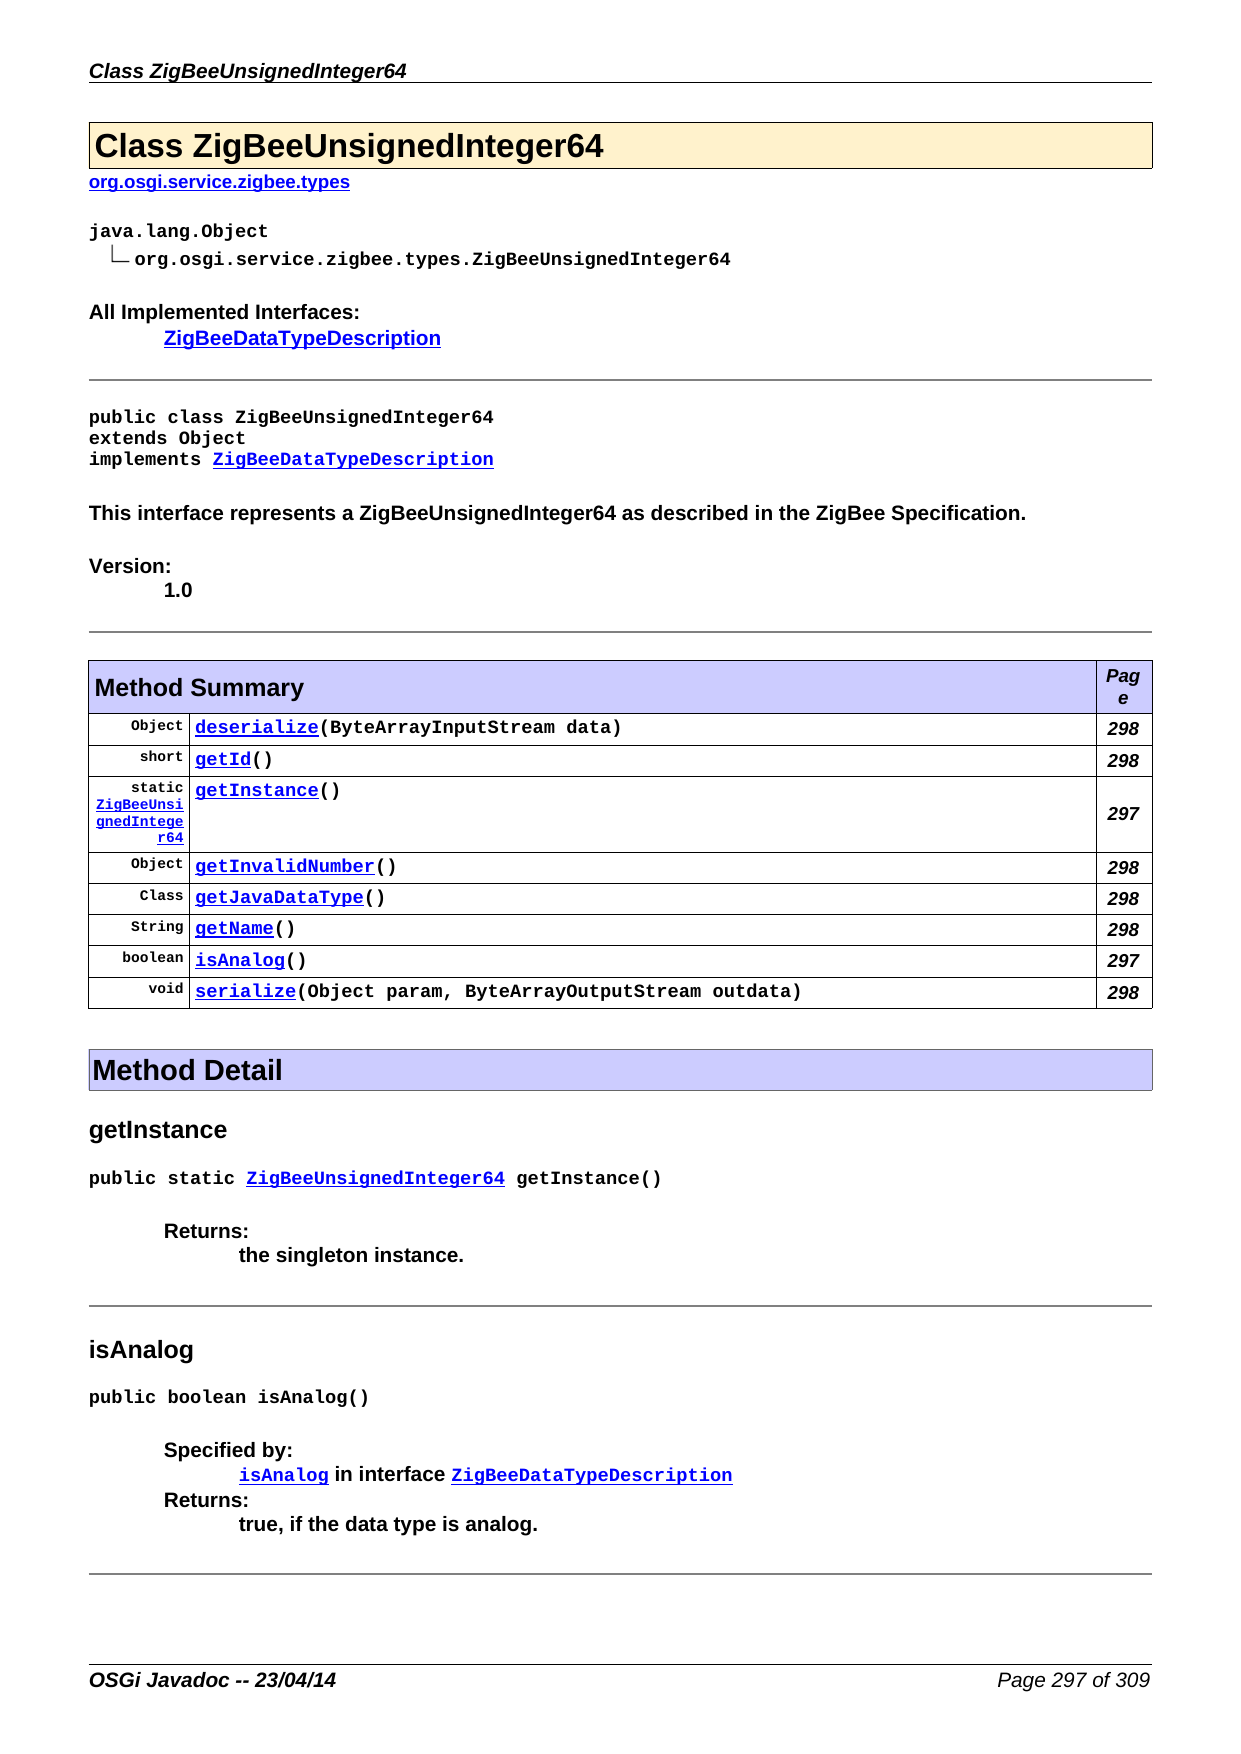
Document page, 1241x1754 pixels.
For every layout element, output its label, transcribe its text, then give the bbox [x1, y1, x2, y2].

table_cell 299 [1097, 884, 1152, 914]
table_cell getJavaDataType() [190, 884, 1096, 914]
text Specified by: [163, 1438, 1152, 1462]
text Returns: [163, 1487, 1152, 1511]
text public class ZigBeeUnsignedInteger64 [88, 408, 1152, 429]
table_cell 299 [1097, 978, 1152, 1008]
text 1.0 [163, 578, 1152, 602]
text public boolean isAnalog() [88, 1388, 1152, 1409]
text This interface represents a ZigBeeUnsignedInteger64 as described in the ZigBee Specification. [88, 501, 1152, 524]
text isAnalog in interface ZigBeeDataTypeDescription [238, 1462, 1152, 1487]
text public static ZigBeeUnsignedInteger64 getInstance() [88, 1168, 1152, 1190]
table_cell 299 [1097, 714, 1152, 744]
table_cell 298 [1097, 777, 1152, 852]
table_cell void [89, 978, 189, 1008]
text true, if the data type is analog. [238, 1511, 1152, 1535]
table_cell short [89, 746, 189, 776]
text java.lang.Object [88, 222, 1152, 243]
picture [111, 243, 135, 266]
table_cell serialize(Object param, ByteArrayOutputStream outdata) [190, 978, 1096, 1008]
table_cell getInstance() [190, 777, 1096, 852]
table_cell Class [89, 884, 189, 914]
text Version: [88, 554, 1152, 578]
subtitle Method Detail [90, 1050, 1152, 1090]
text the singleton instance. [238, 1243, 1152, 1267]
table_cell static ZigBeeUnsignedInteger64 [89, 777, 189, 852]
text Returns: [163, 1219, 1152, 1243]
table_header Method Summary [89, 661, 1096, 713]
table_header Page [1097, 661, 1152, 713]
table_cell getInvalidNumber() [190, 853, 1096, 883]
subtitle isAnalog [88, 1335, 1152, 1364]
subtitle getInstance [88, 1116, 1152, 1144]
subtitle Class ZigBeeUnsignedInteger64 [90, 123, 1152, 168]
table_cell String [89, 915, 189, 945]
text org.osgi.service.zigbee.types.ZigBeeUnsignedInteger64 [88, 243, 1152, 271]
table_cell Object [89, 714, 189, 744]
table_cell getId() [190, 746, 1096, 776]
table_cell 299 [1097, 915, 1152, 945]
table_cell getName() [190, 915, 1096, 945]
table_cell 299 [1097, 746, 1152, 776]
table_cell 298 [1097, 946, 1152, 977]
table_cell Object [89, 853, 189, 883]
table_cell 299 [1097, 853, 1152, 883]
text ZigBeeDataTypeDescription [163, 326, 1152, 350]
text org.osgi.service.zigbee.types [88, 171, 1152, 193]
table_cell isAnalog() [190, 946, 1096, 977]
text extends Object [88, 429, 1152, 450]
table_cell deserialize(ByteArrayInputStream data) [190, 714, 1096, 744]
table_cell boolean [89, 946, 189, 977]
text implements ZigBeeDataTypeDescription [88, 450, 1152, 471]
subtitle All Implemented Interfaces: [88, 300, 1152, 324]
